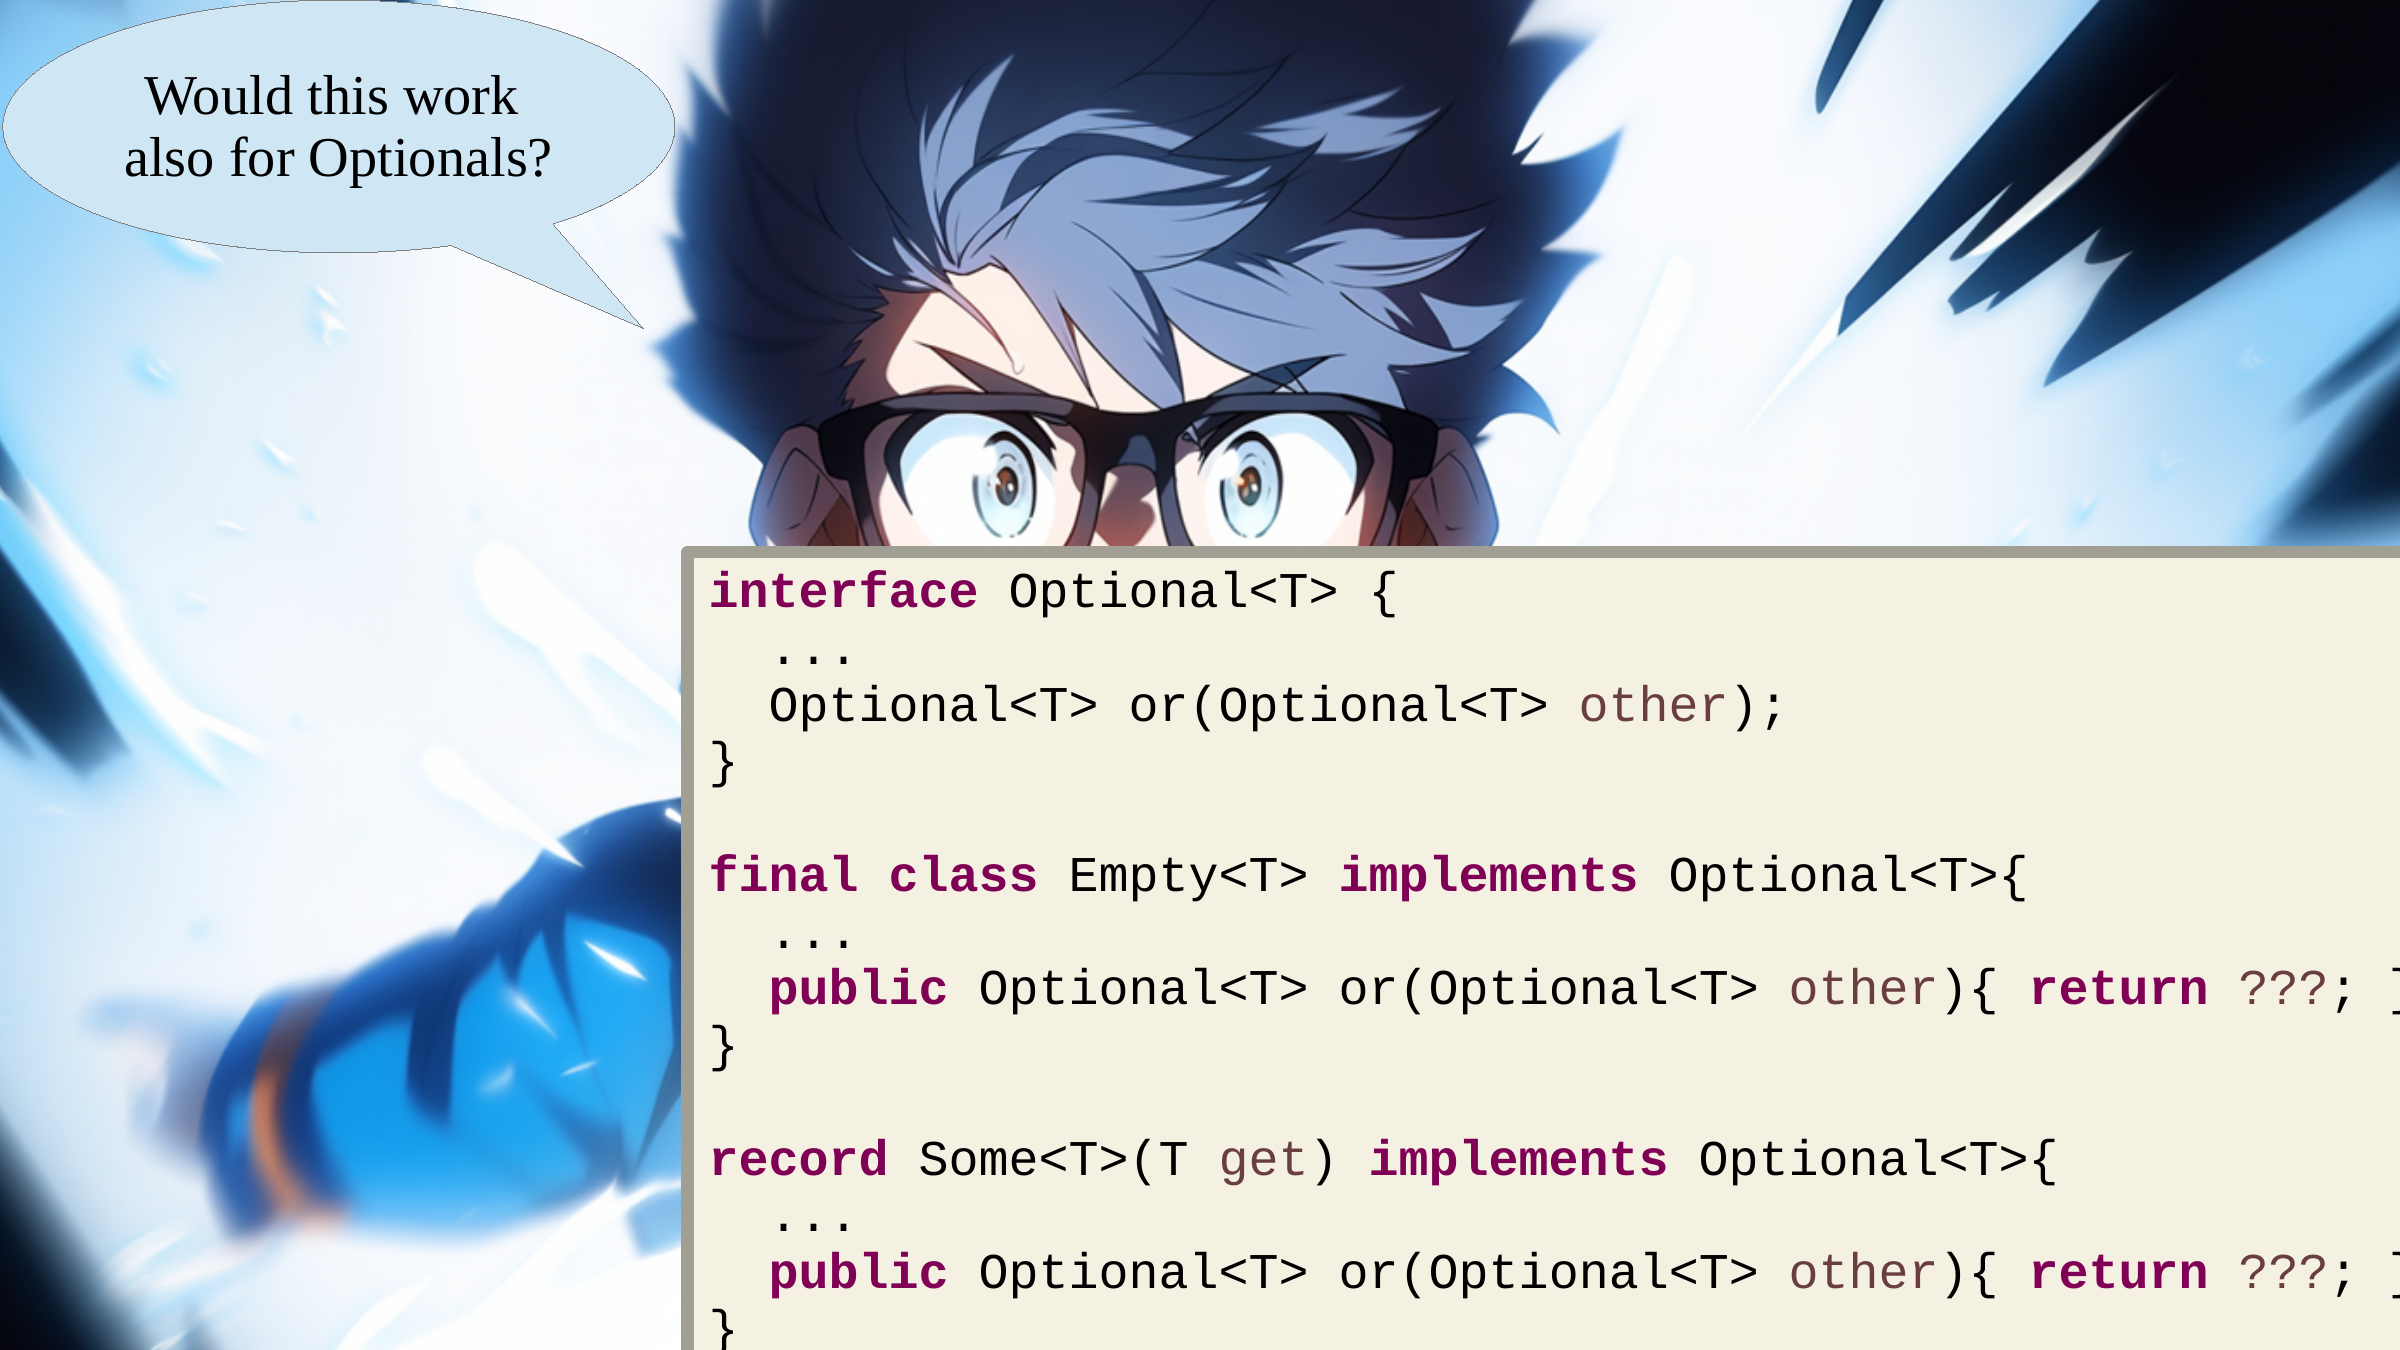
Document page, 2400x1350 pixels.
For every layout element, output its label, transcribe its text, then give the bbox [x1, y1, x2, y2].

text_box interface Optional<T> { ... Optional<T> or(Optional<T> other); } final class Empty<T> implements Optional<T>{ ... public Optional<T> or(Optional<T> other){ return ???; } } record Some<T>(T get) implements Optional<T>{ ... public Optional<T> or(Optional<T> other){ return ???; } } [687, 552, 2400, 1350]
picture [0, 0, 2400, 1350]
text_box Would this work also for Optionals? [2, 0, 675, 329]
